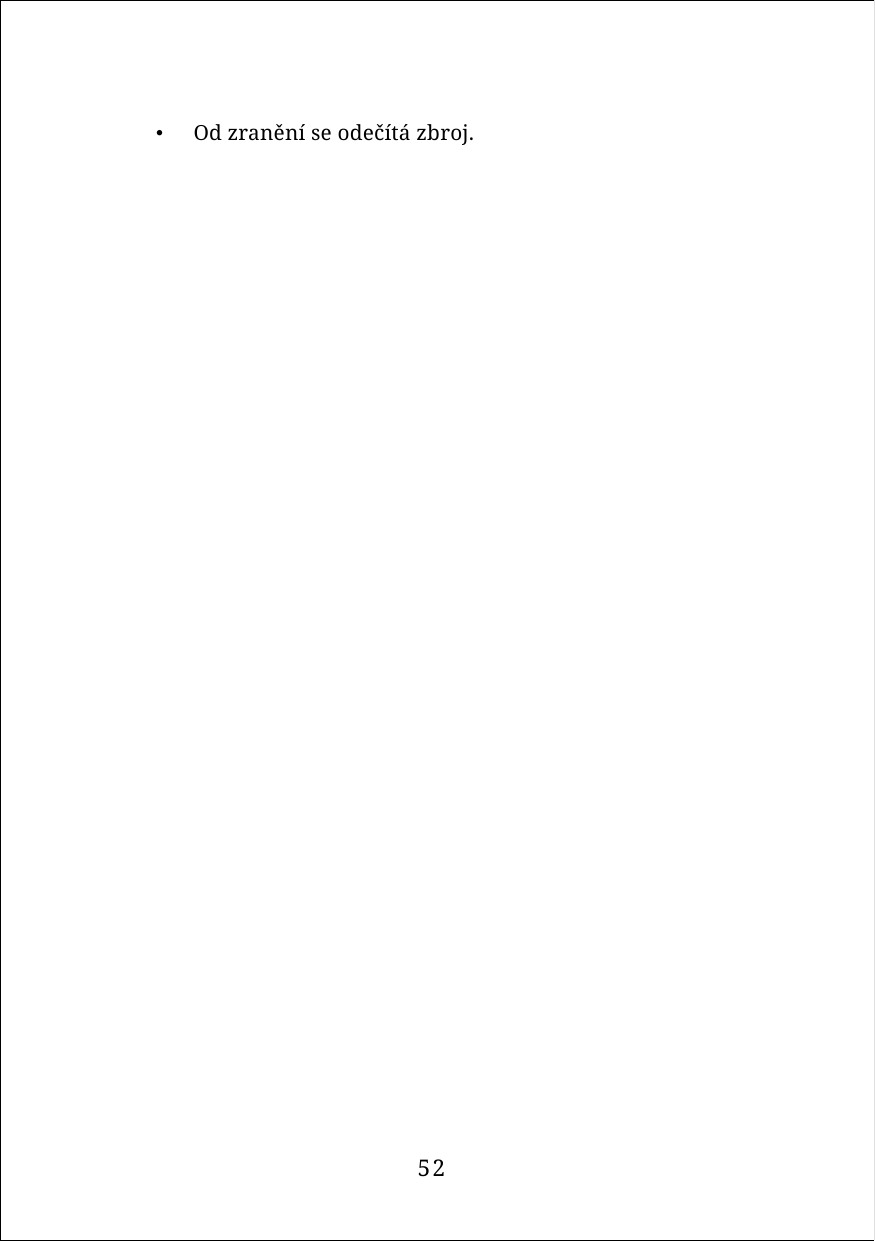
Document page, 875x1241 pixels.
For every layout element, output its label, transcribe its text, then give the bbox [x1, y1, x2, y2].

list Od zranění se odečítá zbroj. [156, 118, 756, 147]
